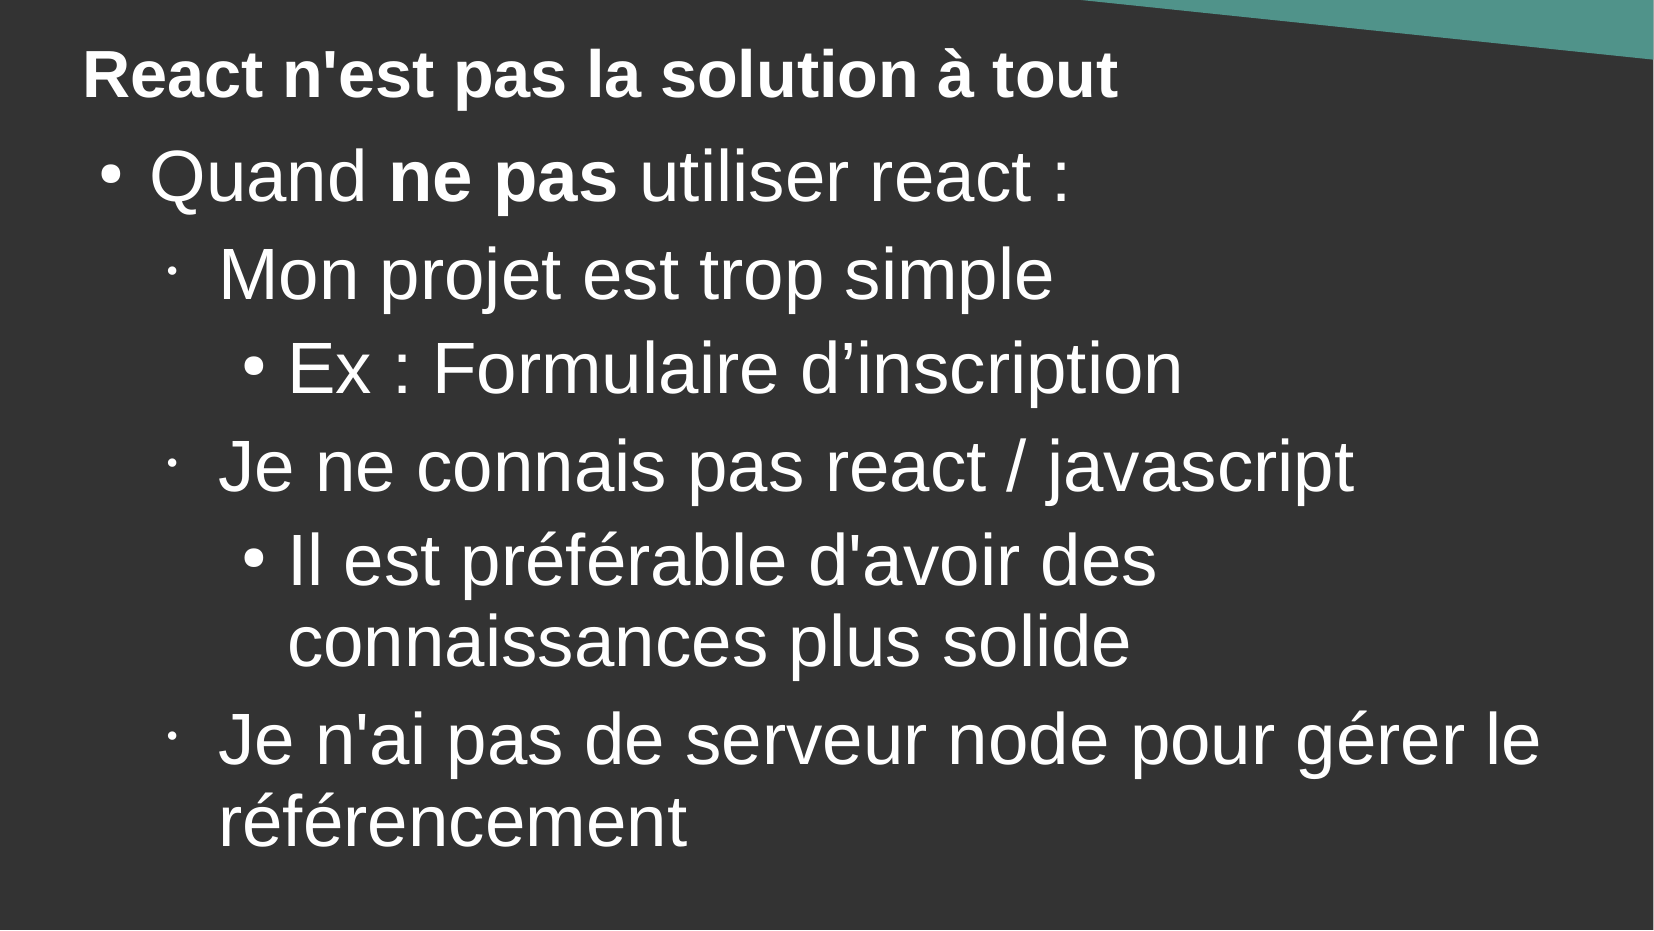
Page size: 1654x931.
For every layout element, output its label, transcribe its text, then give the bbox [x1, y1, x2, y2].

title React n'est pas la solution à tout [82, 37, 1571, 122]
list Quand ne pas utiliser react : Mon projet est trop simple Ex : Formulaire d’inscription Je ne connais pas react / javascript Il est préférable d'avoir des connaissances plus solide Je n'ai pas de serveur node pour gérer le référencement [80, 135, 1620, 863]
text_box [1080, 0, 1654, 60]
